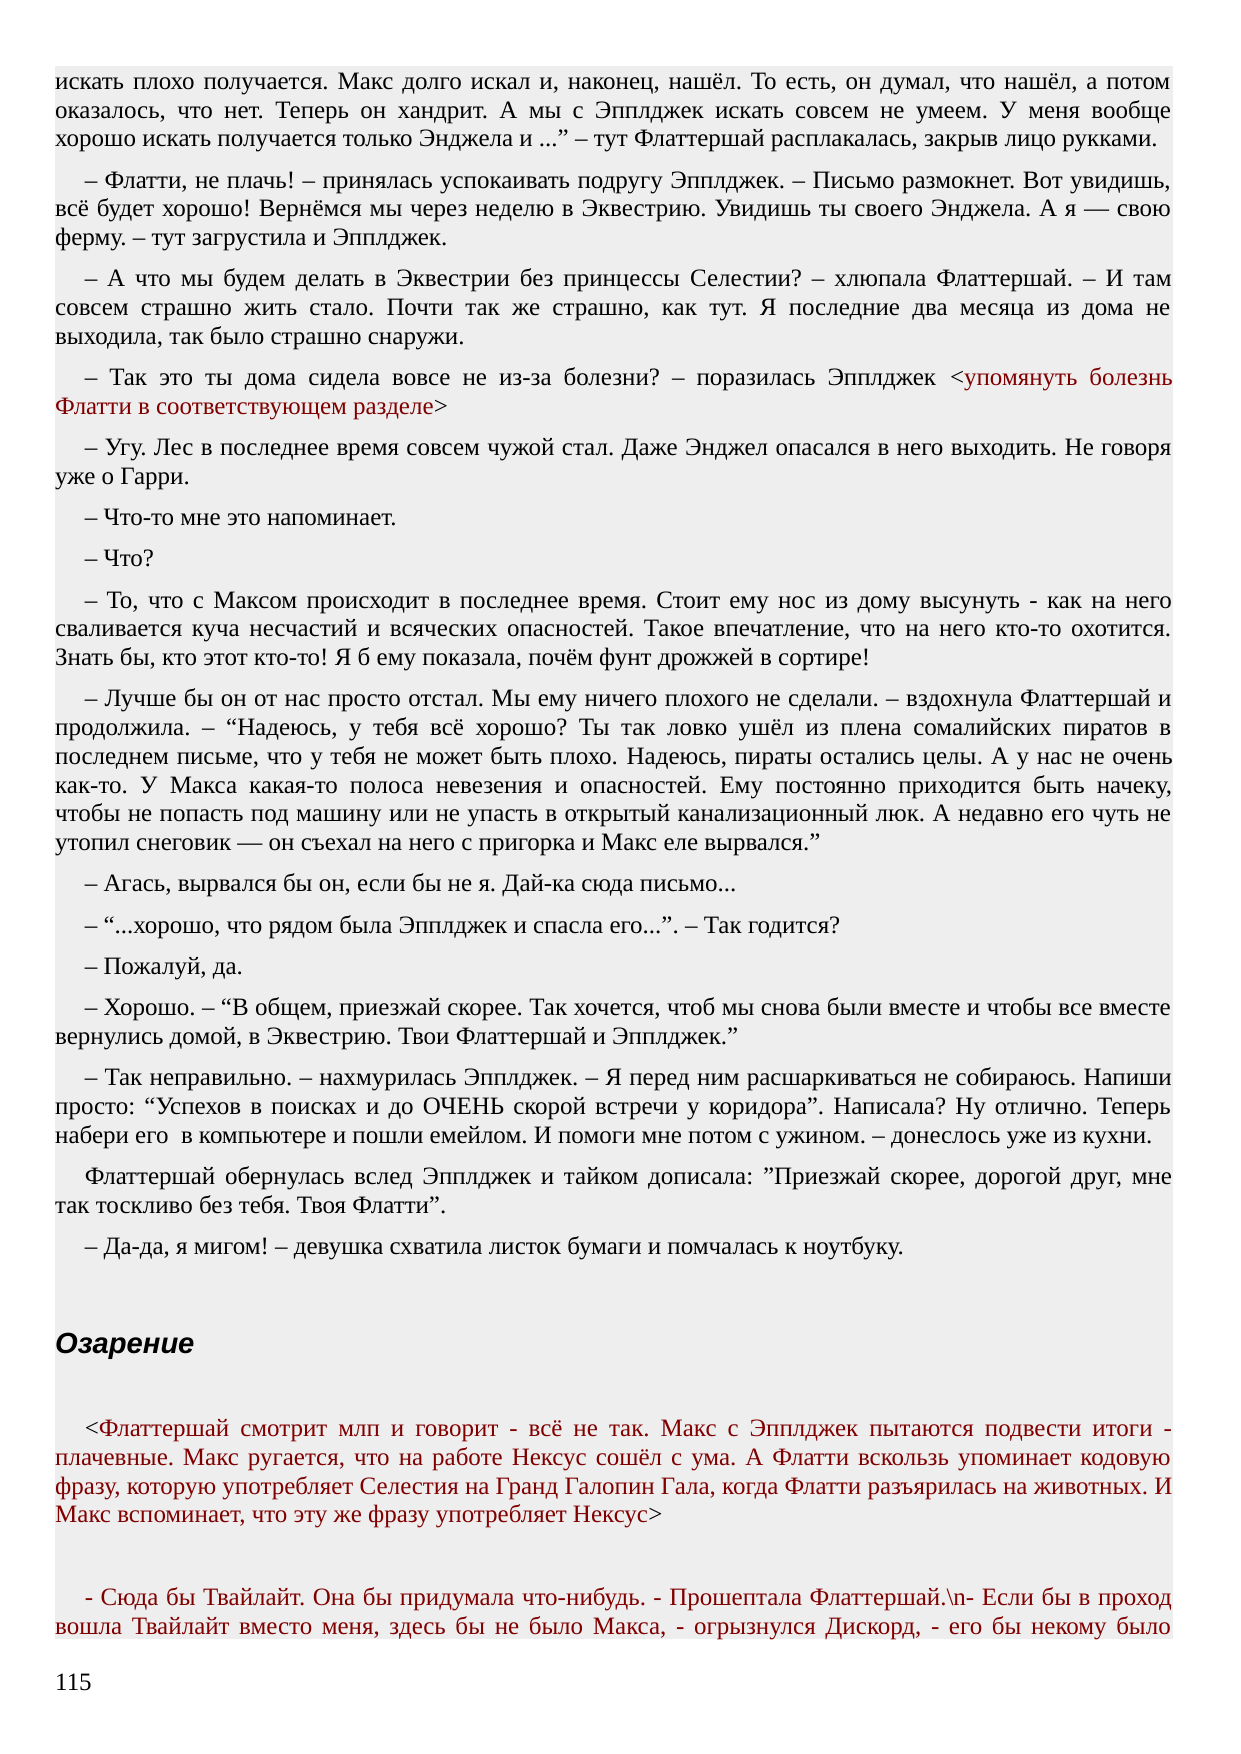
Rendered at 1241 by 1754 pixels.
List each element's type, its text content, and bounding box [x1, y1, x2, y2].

text – Да-да, я мигом! – девушка схватила листок бумаги и помчалась к ноутбуку. [55, 1231, 1173, 1260]
text – Пожалуй, да. [55, 951, 1173, 980]
text <Флаттершай смотрит млп и говорит - всё не так. Макс с Эпплджек пытаются подвести итоги - плачевные. Макс ругается, что на работе Нексус сошёл с ума. А Флатти вскользь упоминает кодовую фразу, которую употребляет Селестия на Гранд Галопин Гала, когда Флатти разъярилась на животных. И Макс вспоминает, что эту же фразу употребляет Нексус> [55, 1413, 1173, 1528]
text искать плохо получается. Макс долго искал и, наконец, нашёл. То есть, он думал, что нашёл, а потом оказалось, что нет. Теперь он хандрит. А мы с Эпплджек искать совсем не умеем. У меня вообще хорошо искать получается только Энджела и ...” – тут Флаттершай расплакалась, закрыв лицо рукками. [55, 66, 1173, 152]
text – Лучше бы он от нас просто отстал. Мы ему ничего плохого не сделали. – вздохнула Флаттершай и продолжила. – “Надеюсь, у тебя всё хорошо? Ты так ловко ушёл из плена сомалийских пиратов в последнем письме, что у тебя не может быть плохо. Надеюсь, пираты остались целы. А у нас не очень как-то. У Макса какая-то полоса невезения и опасностей. Ему постоянно приходится быть начеку, чтобы не попасть под машину или не упасть в открытый канализационный люк. А недавно его чуть не утопил снеговик — он съехал на него с пригорка и Макс еле вырвался.” [55, 683, 1173, 856]
subtitle Озарение [55, 1326, 1173, 1359]
text – То, что с Максом происходит в последнее время. Стоит ему нос из дому высунуть - как на него сваливается куча несчастий и всяческих опасностей. Такое впечатление, что на него кто-то охотится. Знать бы, кто этот кто-то! Я б ему показала, почём фунт дрожжей в сортире! [55, 585, 1173, 671]
text Флаттершай обернулась вслед Эпплджек и тайком дописала: ”Приезжай скорее, дорогой друг, мне так тоскливо без тебя. Твоя Флатти”. [55, 1161, 1173, 1218]
text – “...хорошо, что рядом была Эпплджек и спасла его...”. – Так годится? [55, 910, 1173, 938]
text – Что-то мне это напоминает. [55, 502, 1173, 531]
text – Хорошо. – “В общем, приезжай скорее. Так хочется, чтоб мы снова были вместе и чтобы все вместе вернулись домой, в Эквестрию. Твои Флаттершай и Эпплджек.” [55, 992, 1173, 1050]
text – Что? [55, 543, 1173, 572]
text – А что мы будем делать в Эквестрии без принцессы Селестии? – хлюпала Флаттершай. – И там совсем страшно жить стало. Почти так же страшно, как тут. Я последние два месяца из дома не выходила, так было страшно снаружи. [55, 263, 1173, 350]
text – Агась, вырвался бы он, если бы не я. Дай-ка сюда письмо... [55, 868, 1173, 897]
text – Флатти, не плачь! – принялась успокаивать подругу Эпплджек. – Письмо размокнет. Вот увидишь, всё будет хорошо! Вернёмся мы через неделю в Эквестрию. Увидишь ты своего Энджела. А я — свою ферму. – тут загрустила и Эпплджек. [55, 165, 1173, 251]
text – Так неправильно. – нахмурилась Эпплджек. – Я перед ним расшаркиваться не собираюсь. Напиши просто: “Успехов в поисках и до ОЧЕНЬ скорой встречи у коридора”. Написала? Ну отлично. Теперь набери его в компьютере и пошли емейлом. И помоги мне потом с ужином. – донеслось уже из кухни. [55, 1062, 1173, 1148]
text – Так это ты дома сидела вовсе не из-за болезни? – поразилась Эпплджек <упомянуть болезнь Флатти в соответствующем разделе> [55, 362, 1173, 420]
text – Угу. Лес в последнее время совсем чужой стал. Даже Энджел опасался в него выходить. Не говоря уже о Гарри. [55, 432, 1173, 490]
text - Сюда бы Твайлайт. Она бы придумала что-нибудь. - Прошептала Флаттершай.\n- Если бы в проход вошла Твайлайт вместо меня, здесь бы не было Макса, - огрызнулся Дискорд, - его бы некому было [55, 1582, 1173, 1639]
